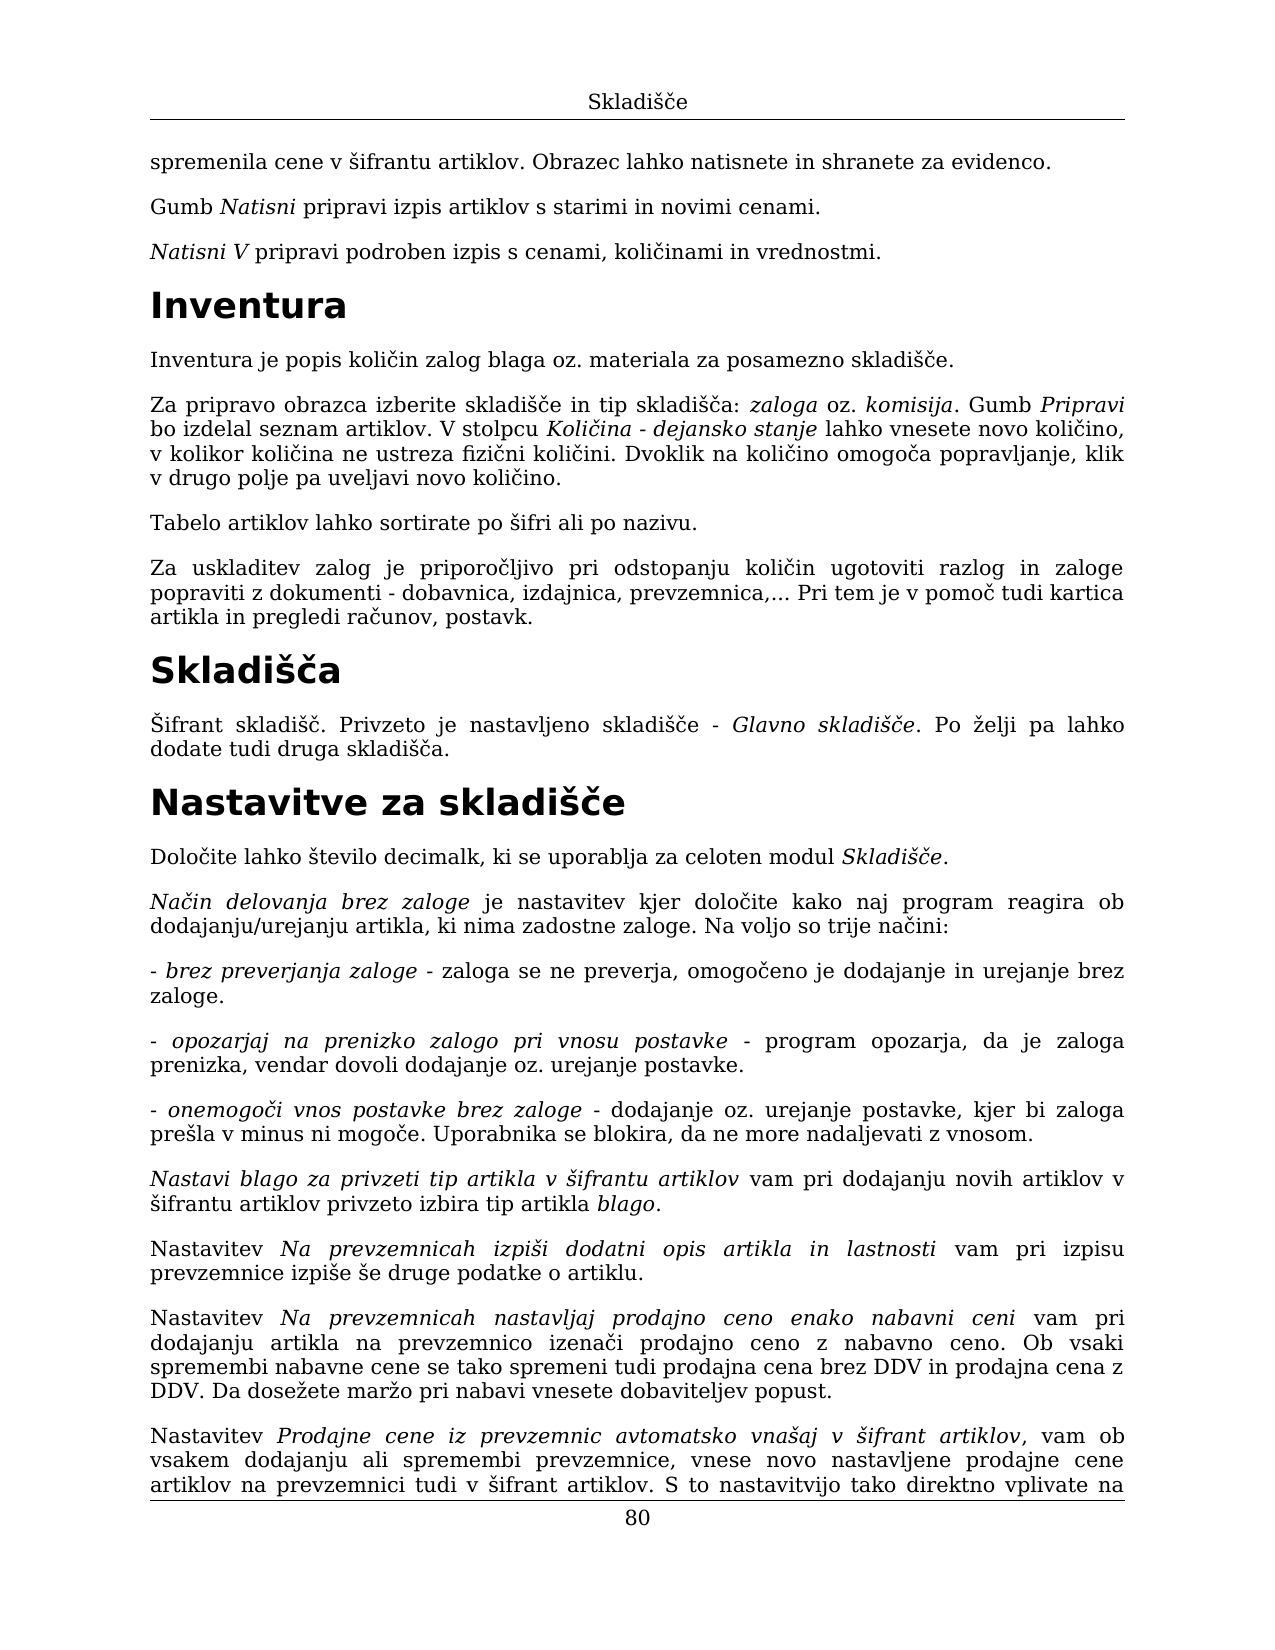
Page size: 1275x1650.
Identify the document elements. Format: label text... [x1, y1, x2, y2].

text - opozarjaj na prenizko zalogo pri vnosu postavke - program opozarja, da je zaloga prenizka, vendar dovoli dodajanje oz. urejanje postavke. [150, 1029, 1125, 1077]
text Določite lahko število decimalk, ki se uporablja za celoten modul Skladišče. [150, 845, 1125, 869]
text - brez preverjanja zaloge - zaloga se ne preverja, omogočeno je dodajanje in urejanje brez zaloge. [150, 959, 1125, 1008]
text Natisni V pripravi podroben izpis s cenami, količinami in vrednostmi. [150, 240, 1125, 264]
text Šifrant skladišč. Privzeto je nastavljeno skladišče - Glavno skladišče. Po želji pa lahko dodate tudi druga skladišča. [150, 713, 1125, 761]
text Nastavitev Na prevzemnicah nastavljaj prodajno ceno enako nabavni ceni vam pri dodajanju artikla na prevzemnico izenači prodajno ceno z nabavno ceno. Ob vsaki spremembi nabavne cene se tako spremeni tudi prodajna cena brez DDV in prodajna cena z DDV. Da dosežete maržo pri nabavi vnesete dobaviteljev popust. [150, 1306, 1125, 1403]
text Skladišča [150, 650, 1125, 692]
text Nastavi blago za privzeti tip artikla v šifrantu artiklov vam pri dodajanju novih artiklov v šifrantu artiklov privzeto izbira tip artikla blago. [150, 1167, 1125, 1216]
text Način delovanja brez zaloge je nastavitev kjer določite kako naj program reagira ob dodajanju/urejanju artikla, ki nima zadostne zaloge. Na voljo so trije načini: [150, 890, 1125, 938]
text Nastavitev Prodajne cene iz prevzemnic avtomatsko vnašaj v šifrant artiklov, vam ob vsakem dodajanju ali spremembi prevzemnice, vnese novo nastavljene prodajne cene artiklov na prevzemnici tudi v šifrant artiklov. S to nastavitvijo tako direktno vplivate na [150, 1424, 1125, 1497]
text - onemogoči vnos postavke brez zaloge - dodajanje oz. urejanje postavke, kjer bi zaloga prešla v minus ni mogoče. Uporabnika se blokira, da ne more nadaljevati z vnosom. [150, 1098, 1125, 1147]
text Nastavitve za skladišče [150, 782, 1125, 824]
text Nastavitev Na prevzemnicah izpiši dodatni opis artikla in lastnosti vam pri izpisu prevzemnice izpiše še druge podatke o artiklu. [150, 1237, 1125, 1285]
text Inventura [150, 285, 1125, 327]
text Za uskladitev zalog je priporočljivo pri odstopanju količin ugotoviti razlog in zaloge popraviti z dokumenti - dobavnica, izdajnica, prevzemnica,... Pri tem je v pomoč tudi kartica artikla in pregledi računov, postavk. [150, 556, 1125, 629]
text spremenila cene v šifrantu artiklov. Obrazec lahko natisnete in shranete za evidenco. [150, 150, 1125, 174]
text Inventura je popis količin zalog blaga oz. materiala za posamezno skladišče. [150, 348, 1125, 372]
text Gumb Natisni pripravi izpis artiklov s starimi in novimi cenami. [150, 195, 1125, 219]
text Za pripravo obrazca izberite skladišče in tip skladišča: zaloga oz. komisija. Gumb Pripravi bo izdelal seznam artiklov. V stolpcu Količina - dejansko stanje lahko vnesete novo količino, v kolikor količina ne ustreza fizični količini. Dvoklik na količino omogoča popravljanje, klik v drugo polje pa uveljavi novo količino. [150, 393, 1125, 490]
text Tabelo artiklov lahko sortirate po šifri ali po nazivu. [150, 511, 1125, 535]
